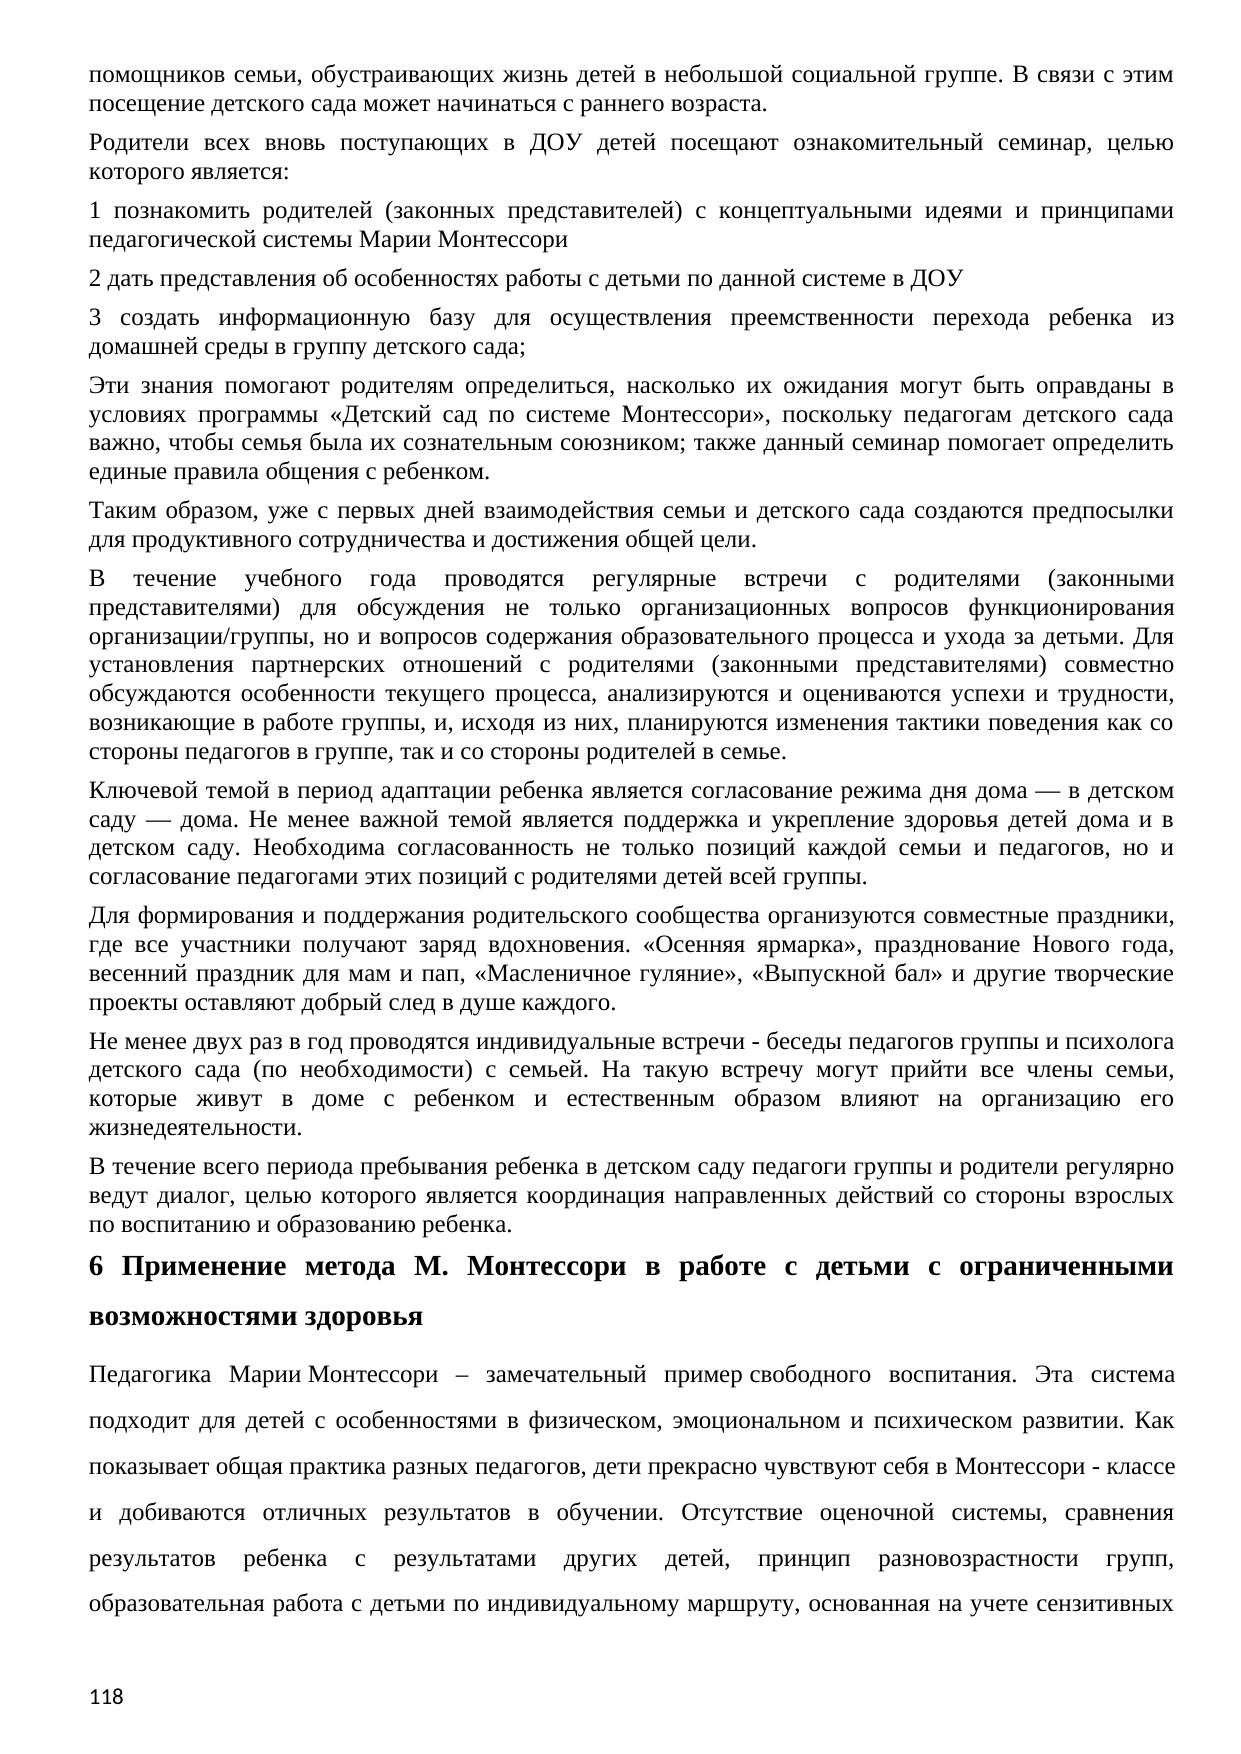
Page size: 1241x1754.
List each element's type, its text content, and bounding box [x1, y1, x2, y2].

text помощников семьи, обустраивающих жизнь детей в небольшой социальной группе. В связи с этим посещение детского сада может начинаться с раннего возраста. [89, 59, 1175, 117]
text 6 Применение метода М. Монтессори в работе с детьми с ограниченными возможностями здоровья [89, 1248, 1175, 1332]
text 1 познакомить родителей (законных представителей) с концептуальными идеями и принципами педагогической системы Марии Монтессори [89, 195, 1175, 252]
text Эти знания помогают родителям определиться, насколько их ожидания могут быть оправданы в условиях программы «Детский сад по системе Монтессори», поскольку педагогам детского сада важно, чтобы семья была их сознательным союзником; также данный семинар помогает определить единые правила общения с ребенком. [89, 370, 1175, 485]
text Ключевой темой в период адаптации ребенка является согласование режима дня дома — в детском саду — дома. Не менее важной темой является поддержка и укрепление здоровья детей дома и в детском саду. Необходима согласованность не только позиций каждой семьи и педагогов, но и согласование педагогами этих позиций с родителями детей всей группы. [89, 775, 1175, 890]
text Педагогика Марии Монтессори – замечательный пример свободного воспитания. Эта система подходит для детей с особенностями в физическом, эмоциональном и психическом развитии. Как показывает общая практика разных педагогов, дети прекрасно чувствуют себя в Монтессори - классе и добиваются отличных результатов в обучении. Отсутствие оценочной системы, сравнения результатов ребенка с результатами других детей, принцип разновозрастности групп, образовательная работа с детьми по индивидуальному маршруту, основанная на учете сензитивных [89, 1359, 1175, 1617]
text Таким образом, уже с первых дней взаимодействия семьи и детского сада создаются предпосылки для продуктивного сотрудничества и достижения общей цели. [89, 495, 1175, 553]
text В течение учебного года проводятся регулярные встречи с родителями (законными представителями) для обсуждения не только организационных вопросов функционирования организации/группы, но и вопросов содержания образовательного процесса и ухода за детьми. Для установления партнерских отношений с родителями (законными представителями) совместно обсуждаются особенности текущего процесса, анализируются и оцениваются успехи и трудности, возникающие в работе группы, и, исходя из них, планируются изменения тактики поведения как со стороны педагогов в группе, так и со стороны родителей в семье. [89, 563, 1175, 764]
text Для формирования и поддержания родительского сообщества организуются совместные праздники, где все участники получают заряд вдохновения. «Осенняя ярмарка», празднование Нового года, весенний праздник для мам и пап, «Масленичное гуляние», «Выпускной бал» и другие творческие проекты оставляют добрый след в душе каждого. [89, 900, 1175, 1015]
text 3 создать информационную базу для осуществления преемственности перехода ребенка из домашней среды в группу детского сада; [89, 302, 1175, 359]
text 2 дать представления об особенностях работы с детьми по данной системе в ДОУ [89, 263, 1175, 292]
text В течение всего периода пребывания ребенка в детском саду педагоги группы и родители регулярно ведут диалог, целью которого является координация направленных действий со стороны взрослых по воспитанию и образованию ребенка. [89, 1151, 1175, 1237]
text Не менее двух раз в год проводятся индивидуальные встречи - беседы педагогов группы и психолога детского сада (по необходимости) с семьей. На такую встречу могут прийти все члены семьи, которые живут в доме с ребенком и естественным образом влияют на организацию его жизнедеятельности. [89, 1026, 1175, 1141]
text Родители всех вновь поступающих в ДОУ детей посещают ознакомительный семинар, целью которого является: [89, 127, 1175, 184]
